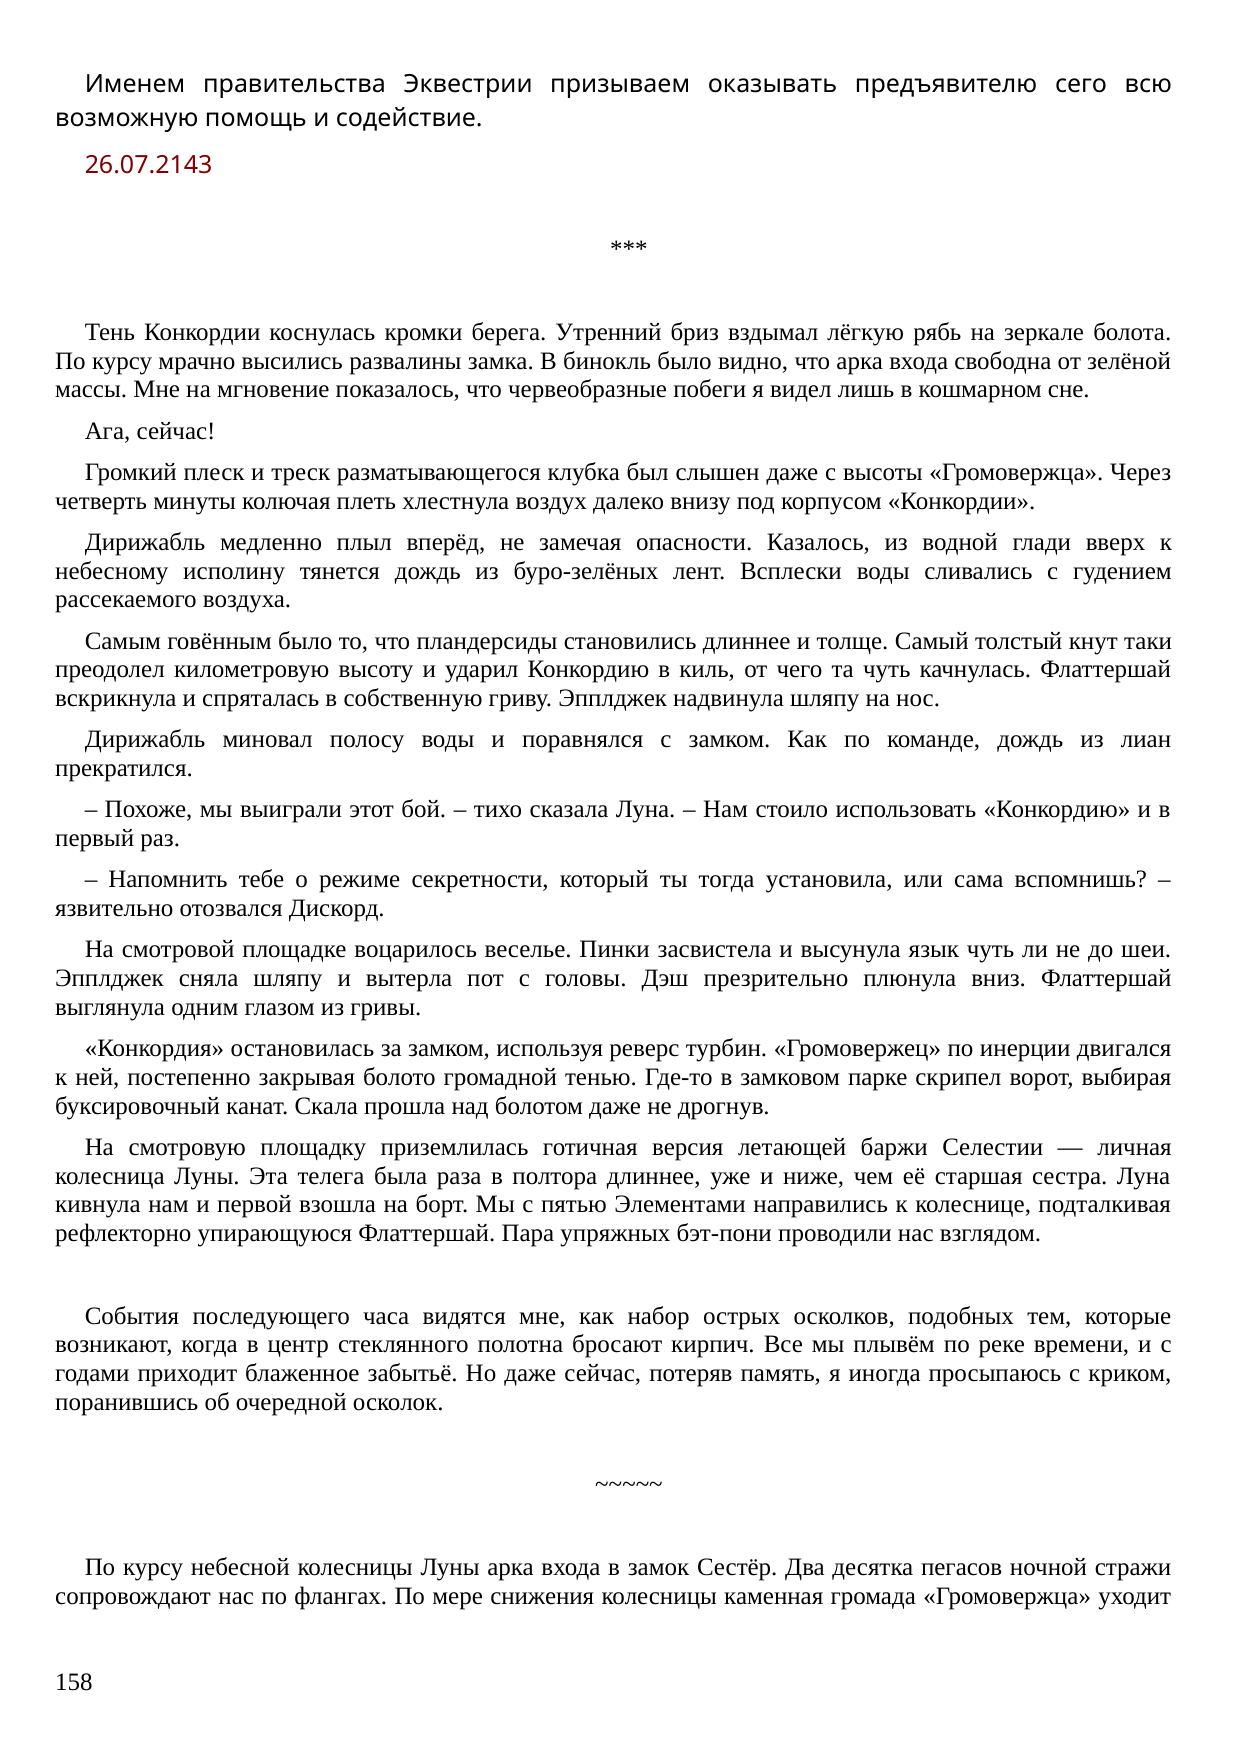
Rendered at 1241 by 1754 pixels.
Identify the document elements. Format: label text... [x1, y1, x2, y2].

text Громкий плеск и треск разматывающегося клубка был слышен даже с высоты «Громовержца». Через четверть минуты колючая плеть хлестнула воздух далеко внизу под корпусом «Конкордии». [55, 457, 1173, 514]
text На смотровую площадку приземлилась готичная версия летающей баржи Селестии — личная колесница Луны. Эта телега была раза в полтора длиннее, уже и ниже, чем её старшая сестра. Луна кивнула нам и первой взошла на борт. Мы с пятью Элементами направились к колеснице, подталкивая рефлекторно упирающуюся Флаттершай. Пара упряжных бэт-пони проводили нас взглядом. [55, 1132, 1173, 1247]
text – Напомнить тебе о режиме секретности, который ты тогда установила, или сама вспомнишь? – язвительно отозвался Дискорд. [55, 864, 1173, 922]
text Ага, сейчас! [55, 416, 1173, 444]
text Дирижабль миновал полосу воды и поравнялся с замком. Как по команде, дождь из лиан прекратился. [55, 724, 1173, 782]
text Тень Конкордии коснулась кромки берега. Утренний бриз вздымал лёгкую рябь на зеркале болота. По курсу мрачно высились развалины замка. В бинокль было видно, что арка входа свободна от зелёной массы. Мне на мгновение показалось, что червеобразные побеги я видел лишь в кошмарном сне. [55, 317, 1173, 403]
text Самым говённым было то, что пландерсиды становились длиннее и толще. Самый толстый кнут таки преодолел километровую высоту и ударил Конкордию в киль, от чего та чуть качнулась. Флаттершай вскрикнула и спряталась в собственную гриву. Эпплджек надвинула шляпу на нос. [55, 626, 1173, 712]
text На смотровой площадке воцарилось веселье. Пинки засвистела и высунула язык чуть ли не до шеи. Эпплджек сняла шляпу и вытерла пот с головы. Дэш презрительно плюнула вниз. Флаттершай выглянула одним глазом из гривы. [55, 934, 1173, 1021]
text «Конкордия» остановилась за замком, используя реверс турбин. «Громовержец» по инерции двигался к ней, постепенно закрывая болото громадной тенью. Где-то в замковом парке скрипел ворот, выбирая буксировочный канат. Скала прошла над болотом даже не дрогнув. [55, 1033, 1173, 1119]
text Дирижабль медленно плыл вперёд, не замечая опасности. Казалось, из водной глади вверх к небесному исполину тянется дождь из буро-зелёных лент. Всплески воды сливались с гудением рассекаемого воздуха. [55, 527, 1173, 613]
text 26.07.2143 [55, 147, 1173, 181]
text ~~~~~ [55, 1469, 1173, 1498]
text – Похоже, мы выиграли этот бой. – тихо сказала Луна. – Нам стоило использовать «Конкордию» и в первый раз. [55, 794, 1173, 852]
text *** [55, 234, 1173, 263]
text Именем правительства Эквестрии призываем оказывать предъявителю сего всю возможную помощь и содействие. [55, 66, 1173, 134]
text События последующего часа видятся мне, как набор острых осколков, подобных тем, которые возникают, когда в центр стеклянного полотна бросают кирпич. Все мы плывём по реке времени, и с годами приходит блаженное забытьё. Но даже сейчас, потеряв память, я иногда просыпаюсь с криком, поранившись об очередной осколок. [55, 1301, 1173, 1416]
text По курсу небесной колесницы Луны арка входа в замок Сестёр. Два десятка пегасов ночной стражи сопровождают нас по флангах. По мере снижения колесницы каменная громада «Громовержца» уходит [55, 1552, 1173, 1609]
